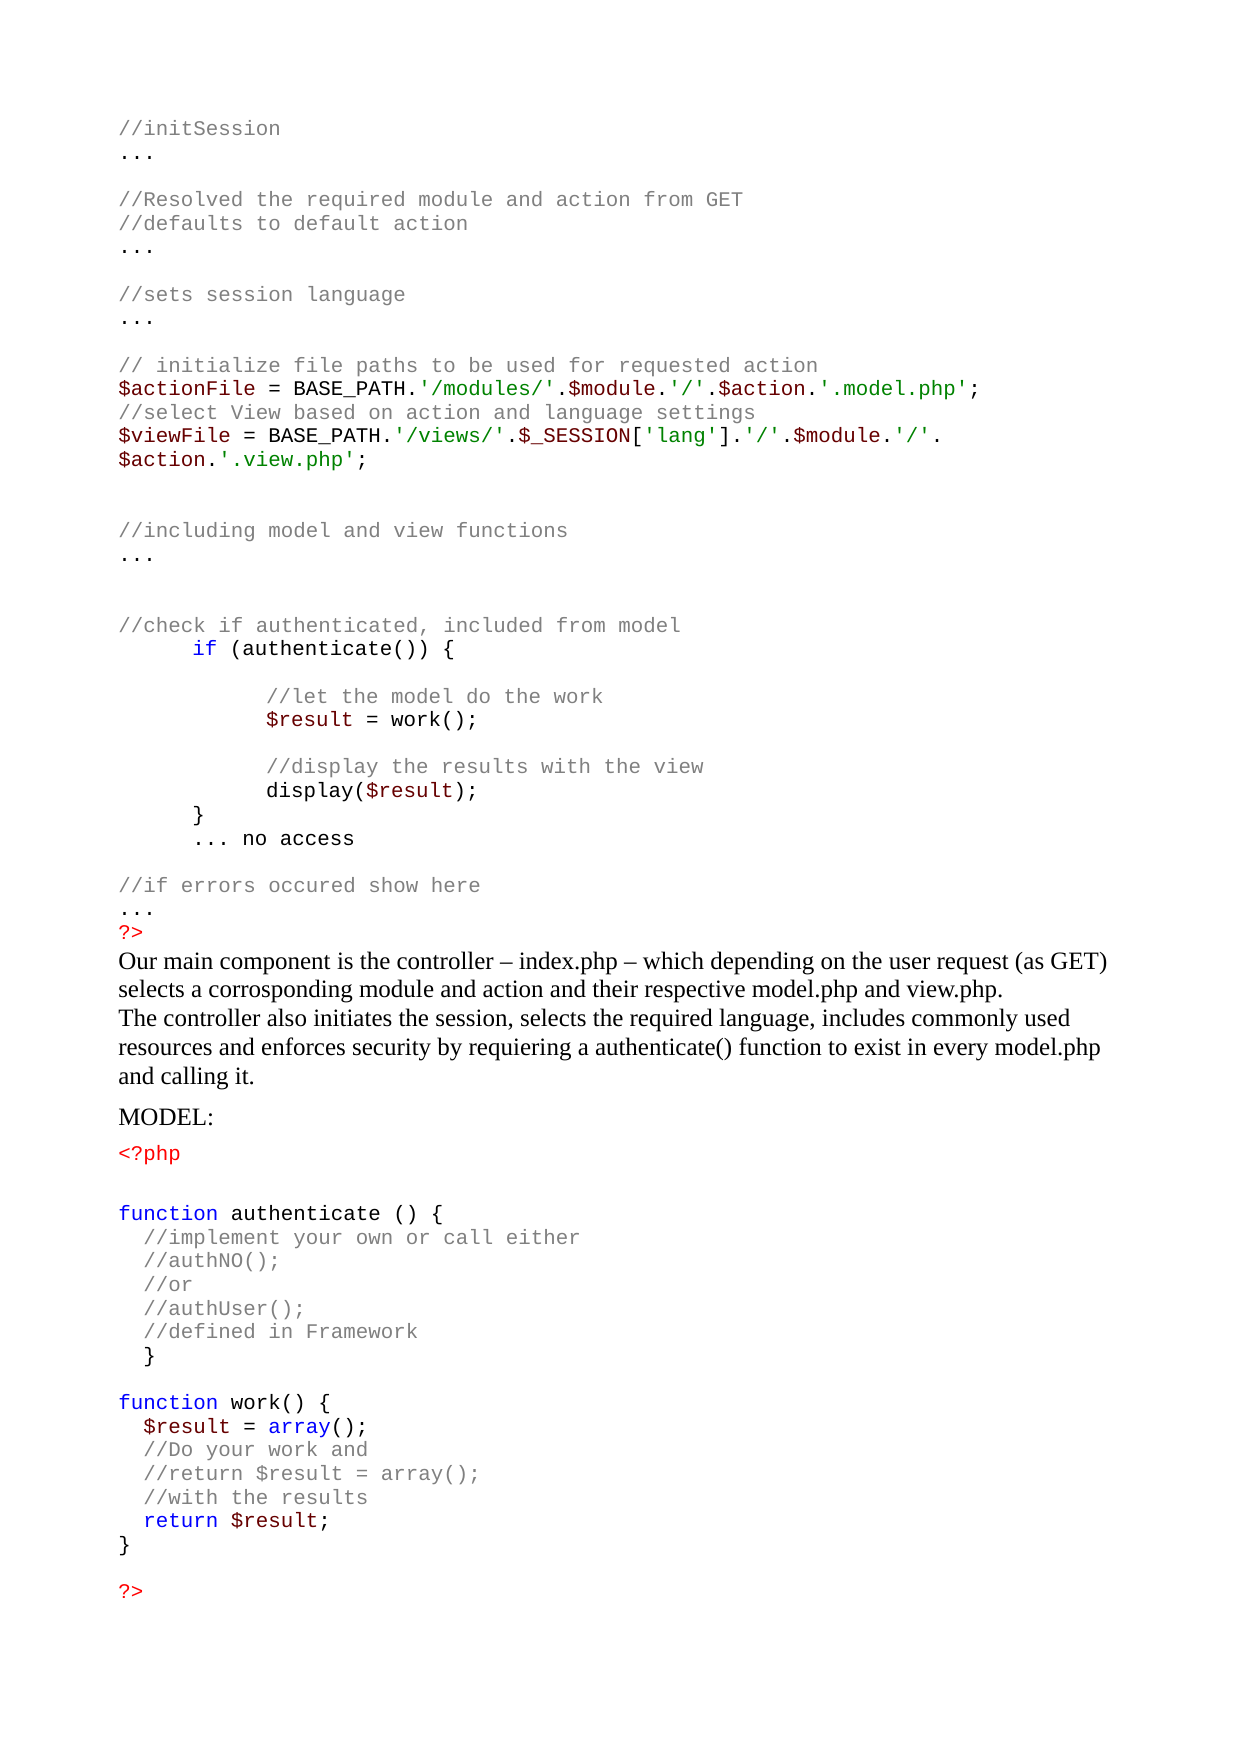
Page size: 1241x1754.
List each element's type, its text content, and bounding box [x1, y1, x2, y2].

text //authUser(); [118, 1298, 1122, 1321]
text //Resolved the required module and action from GET [118, 189, 1122, 213]
text //return $result = array(); [118, 1463, 1122, 1487]
text ... [118, 142, 1122, 165]
text //check if authenticated, included from model [118, 615, 1122, 638]
text ... [118, 307, 1122, 331]
text ?> [118, 922, 1122, 946]
text display($result); [118, 780, 1122, 804]
text //including model and view functions [118, 520, 1122, 544]
text $actionFile = BASE_PATH.'/modules/'.$module.'/'.$action.'.model.php'; [118, 378, 1122, 402]
text } [118, 804, 1122, 827]
text } [118, 1345, 1122, 1368]
text //implement your own or call either [118, 1227, 1122, 1250]
text Our main component is the controller – index.php – which depending on the user request (as GET) selects a corrosponding module and action and their respective model.php and view.php. The controller also initiates the session, selects the required language, includes commonly used resources and enforces security by requiering a authenticate() function to exist in every model.php and calling it. [118, 946, 1122, 1089]
text MODEL: [118, 1102, 1122, 1131]
text function work() { [118, 1392, 1122, 1416]
text //defined in Framework [118, 1321, 1122, 1345]
text //sets session language [118, 284, 1122, 307]
text //display the results with the view [118, 757, 1122, 780]
text // initialize file paths to be used for requested action [118, 354, 1122, 378]
text //initSession [118, 118, 1122, 142]
text function authenticate () { [118, 1203, 1122, 1227]
text //Do your work and [118, 1439, 1122, 1463]
text ... [118, 898, 1122, 922]
text } [118, 1534, 1122, 1558]
text ?> [118, 1581, 1122, 1605]
text //defaults to default action [118, 213, 1122, 236]
text ... [118, 236, 1122, 260]
text //authNO(); [118, 1250, 1122, 1274]
text return $result; [118, 1510, 1122, 1534]
text //select View based on action and language settings [118, 402, 1122, 426]
text //let the model do the work [118, 686, 1122, 709]
text if (authenticate()) { [118, 638, 1122, 662]
text $result = array(); [118, 1416, 1122, 1439]
text <?php [118, 1143, 1122, 1167]
text ... no access [118, 827, 1122, 851]
text ... [118, 544, 1122, 567]
text //or [118, 1274, 1122, 1298]
text //if errors occured show here [118, 875, 1122, 898]
text $result = work(); [118, 709, 1122, 733]
text $viewFile = BASE_PATH.'/views/'.$_SESSION['lang'].'/'.$module.'/'.$action.'.view.php'; [118, 426, 1122, 473]
text //with the results [118, 1487, 1122, 1510]
